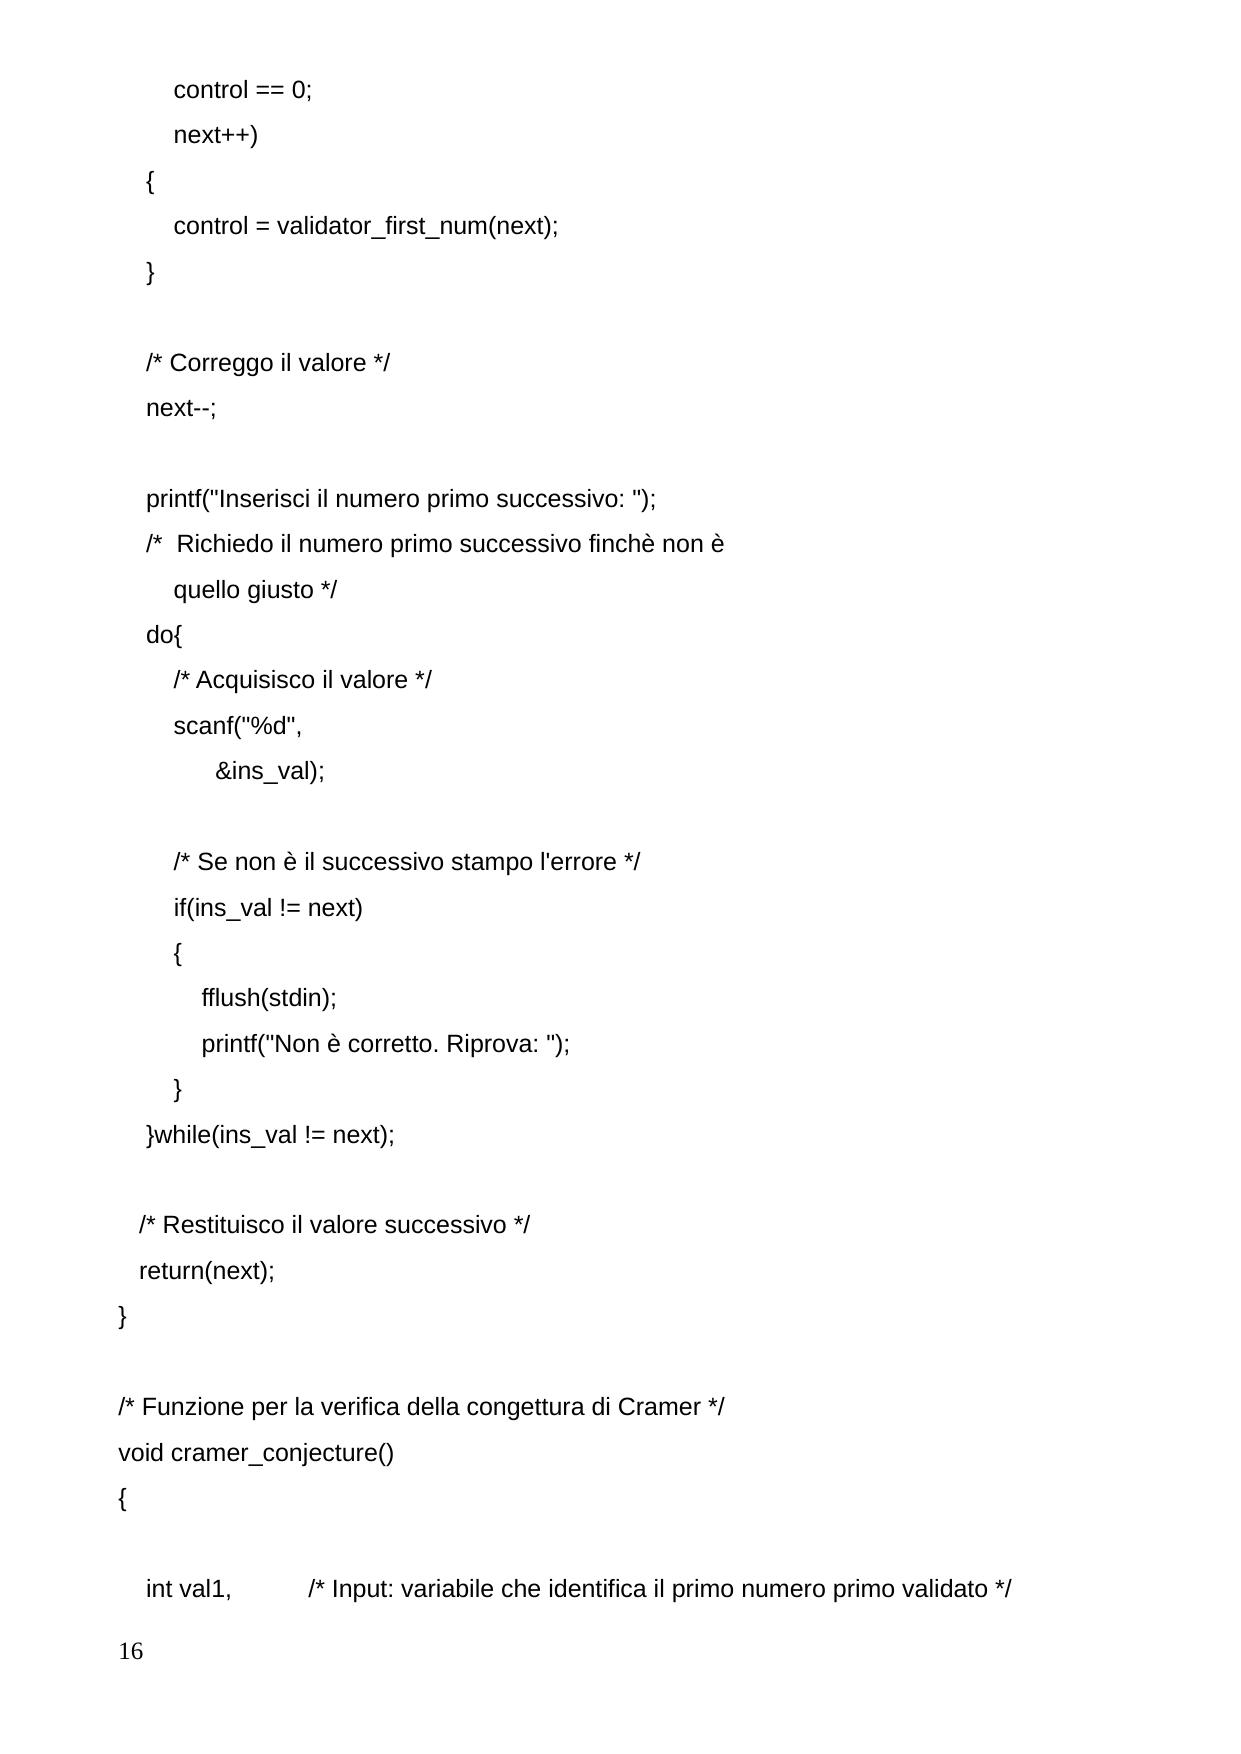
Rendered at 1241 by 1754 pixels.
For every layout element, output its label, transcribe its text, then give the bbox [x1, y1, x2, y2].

text return(next); [118, 1256, 1122, 1284]
text control == 0; [118, 75, 1122, 104]
text } [118, 257, 1122, 285]
text /* Acquisisco il valore */ [118, 665, 1122, 694]
text printf("Non è corretto. Riprova: "); [118, 1029, 1122, 1057]
text } [118, 1074, 1122, 1103]
text /* Se non è il successivo stampo l'errore */ [118, 847, 1122, 876]
text &ins_val); [118, 756, 1122, 785]
text int val1, /* Input: variabile che identifica il primo numero primo validato */ [118, 1574, 1122, 1602]
text { [118, 938, 1122, 967]
text { [118, 1483, 1122, 1512]
text /* Correggo il valore */ [118, 347, 1122, 376]
text fflush(stdin); [118, 983, 1122, 1012]
text quello giusto */ [118, 574, 1122, 603]
text do{ [118, 620, 1122, 649]
text next++) [118, 120, 1122, 149]
text printf("Inserisci il numero primo successivo: "); [118, 484, 1122, 512]
text /* Restituisco il valore successivo */ [118, 1210, 1122, 1239]
text scanf("%d", [118, 711, 1122, 739]
text /* Funzione per la verifica della congettura di Cramer */ [118, 1392, 1122, 1421]
text } [118, 1301, 1122, 1330]
text if(ins_val != next) [118, 892, 1122, 921]
text void cramer_conjecture() [118, 1437, 1122, 1466]
text next--; [118, 393, 1122, 422]
text control = validator_first_num(next); [118, 211, 1122, 240]
text { [118, 166, 1122, 194]
text /* Richiedo il numero primo successivo finchè non è [118, 529, 1122, 558]
text }while(ins_val != next); [118, 1119, 1122, 1148]
